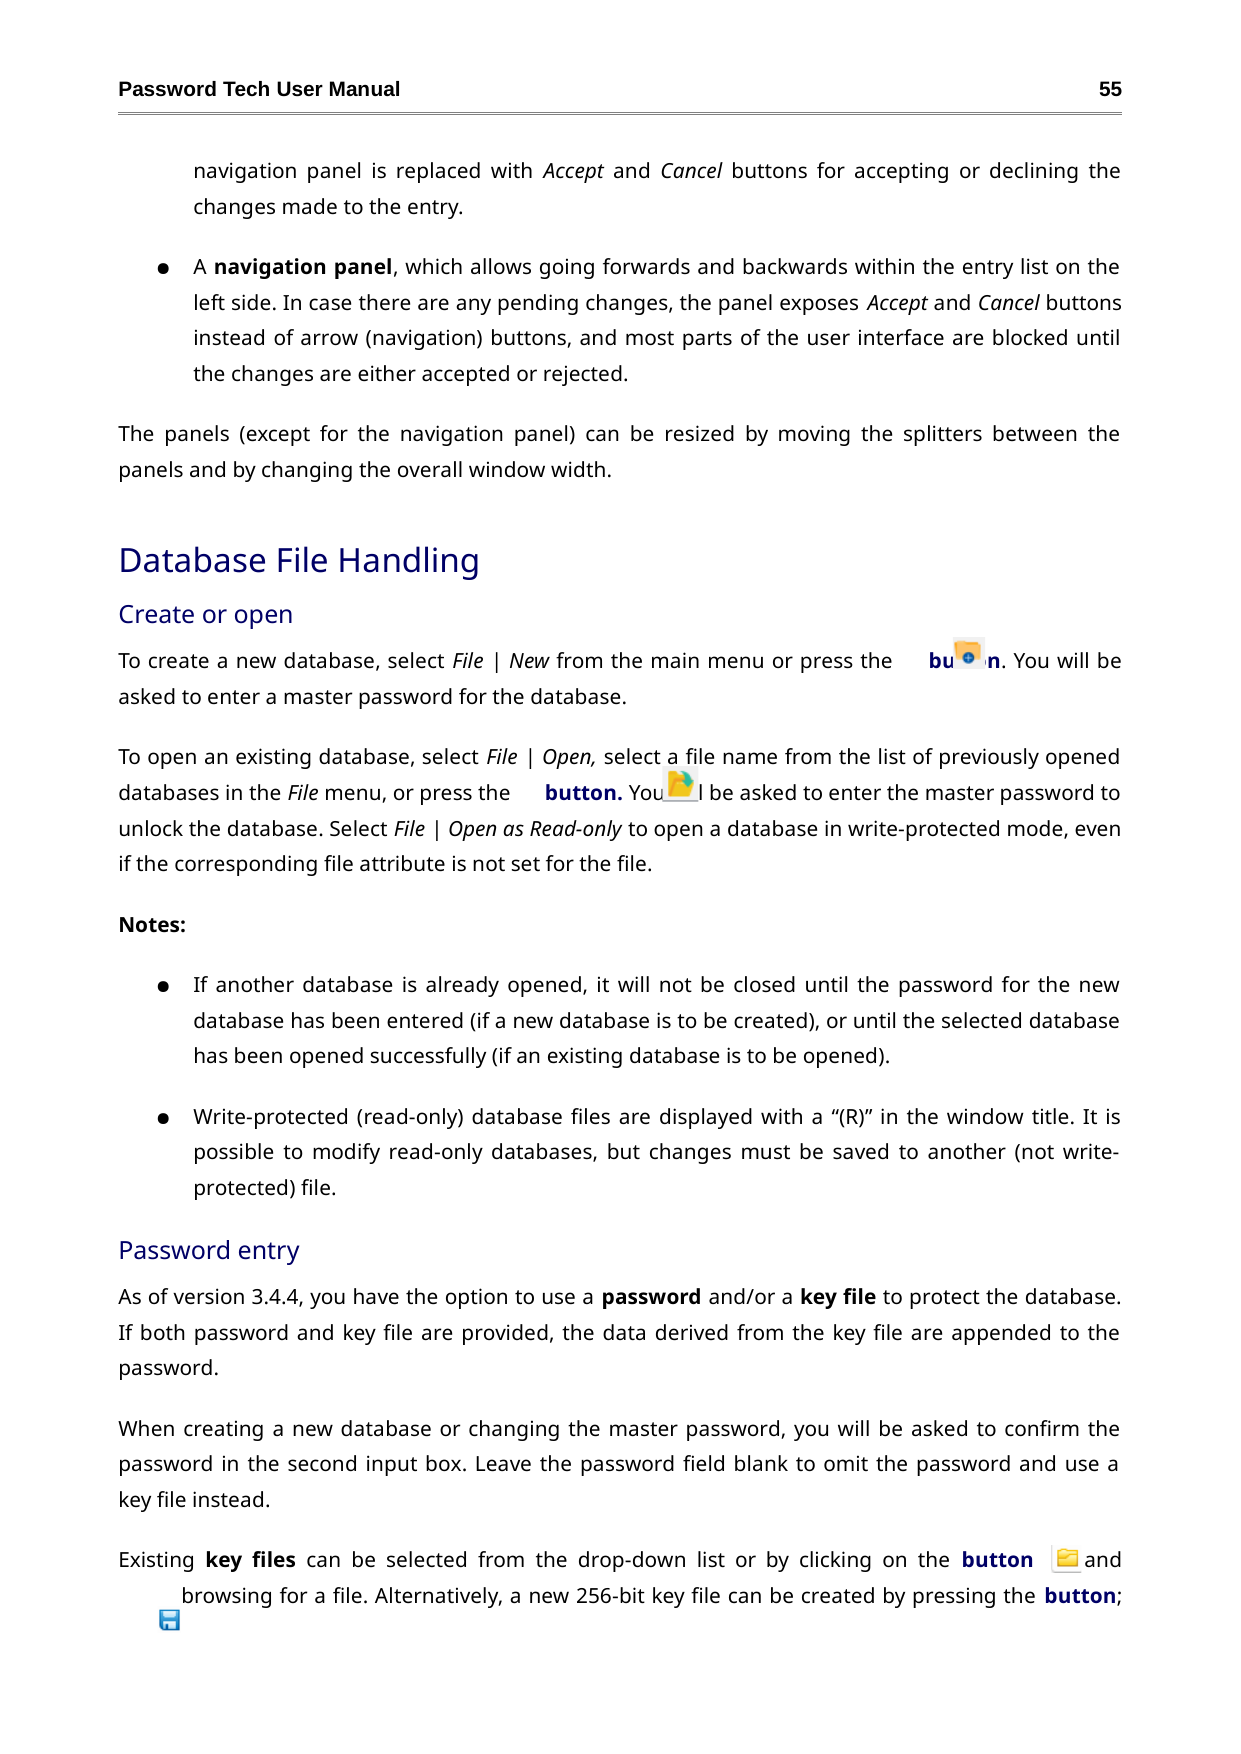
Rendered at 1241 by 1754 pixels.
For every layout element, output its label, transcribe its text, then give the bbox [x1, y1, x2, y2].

list A navigation panel, which allows going forwards and backwards within the entry list on the left side. In case there are any pending changes, the panel exposes Accept and Cancel buttons instead of arrow (navigation) buttons, and most parts of the user interface are blocked until the changes are either accepted or rejected. [156, 252, 1122, 387]
text Notes: [118, 909, 1122, 938]
text As of version 3.4.4, you have the option to use a password and/or a key file to protect the database. If both password and key file are provided, the data derived from the key file are appended to the password. [118, 1282, 1122, 1382]
list navigation panel is replaced with Accept and Cancel buttons for accepting or declining the changes made to the entry. [156, 156, 1122, 220]
subtitle Create or open [118, 597, 1122, 631]
list If another database is already opened, it will not be closed until the password for the new database has been entered (if a new database is to be created), or until the selected database has been opened successfully (if an existing database is to be opened). [156, 970, 1122, 1070]
text The panels (except for the navigation panel) can be resized by moving the splitters between the panels and by changing the overall window width. [118, 419, 1122, 483]
list Write-protected (read-only) database files are displayed with a “(R)” in the window title. It is possible to modify read-only databases, but changes must be saved to another (not write-protected) file. [156, 1102, 1122, 1201]
picture [952, 637, 986, 669]
text Existing key files can be selected from the drop-down list or by clicking on the button and browsing for a file. Alternatively, a new 256-bit key file can be created by pressing the button; [118, 1545, 1122, 1609]
text When creating a new database or changing the master password, you will be asked to confirm the password in the second input box. Leave the password field blank to omit the password and use a key file instead. [118, 1414, 1122, 1513]
text To create a new database, select File | New from the main menu or press the button. You will be asked to enter a master password for the database. [118, 646, 1122, 710]
subtitle Password entry [118, 1233, 1122, 1267]
picture [157, 1606, 181, 1633]
picture [662, 766, 699, 803]
picture [1051, 1545, 1082, 1573]
subtitle Database File Handling [118, 537, 1122, 583]
text To open an existing database, select File | Open, select a file name from the list of previously opened databases in the File menu, or press the button. You will be asked to enter the master password to unlock the database. Select File | Open as Read-only to open a database in write-protected mode, even if the corresponding file attribute is not set for the file. [118, 742, 1122, 878]
